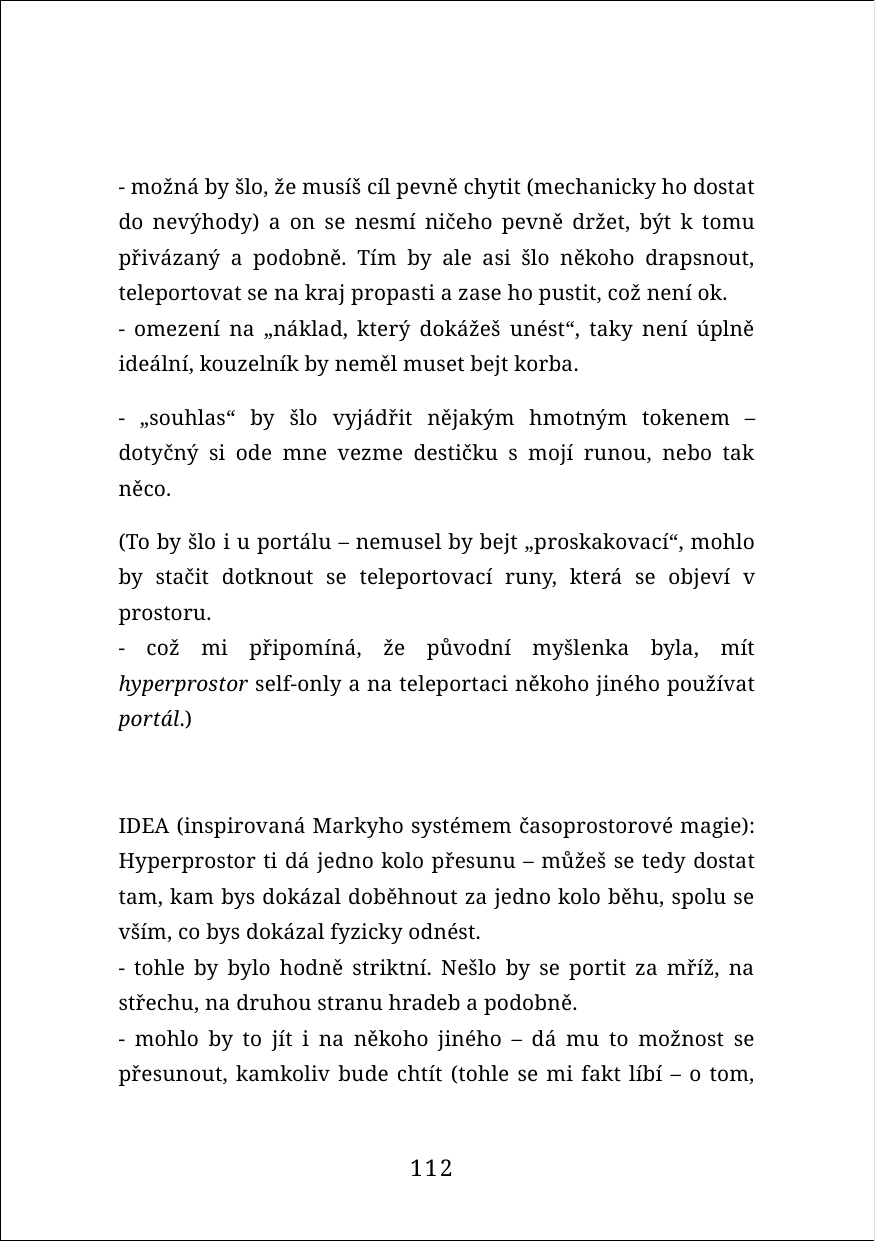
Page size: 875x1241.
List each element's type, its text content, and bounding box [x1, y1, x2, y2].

text IDEA (inspirovaná Markyho systémem časoprostorové magie): Hyperprostor ti dá jedno kolo přesunu – můžeš se tedy dostat tam, kam bys dokázal doběhnout za jedno kolo běhu, spolu se vším, co bys dokázal fyzicky odnést. - tohle by bylo hodně striktní. Nešlo by se portit za mříž, na střechu, na druhou stranu hradeb a podobně. - mohlo by to jít i na někoho jiného – dá mu to možnost se přesunout, kamkoliv bude chtít (tohle se mi fakt líbí – o tom, [118, 811, 756, 1088]
text (To by šlo i u portálu – nemusel by bejt „proskakovací“, mohlo by stačit dotknout se teleportovací runy, která se objeví v prostoru. - což mi připomíná, že původní myšlenka byla, mít hyperprostor self-only a na teleportaci někoho jiného používat portál.) [118, 527, 756, 733]
text - možná by šlo, že musíš cíl pevně chytit (mechanicky ho dostat do nevýhody) a on se nesmí ničeho pevně držet, být k tomu přivázaný a podobně. Tím by ale asi šlo někoho drapsnout, teleportovat se na kraj propasti a zase ho pustit, což není ok. - omezení na „náklad, který dokážeš unést“, taky není úplně ideální, kouzelník by neměl muset bejt korba. [118, 172, 756, 378]
text - „souhlas“ by šlo vyjádřit nějakým hmotným tokenem – dotyčný si ode mne vezme destičku s mojí runou, nebo tak něco. [118, 403, 756, 502]
